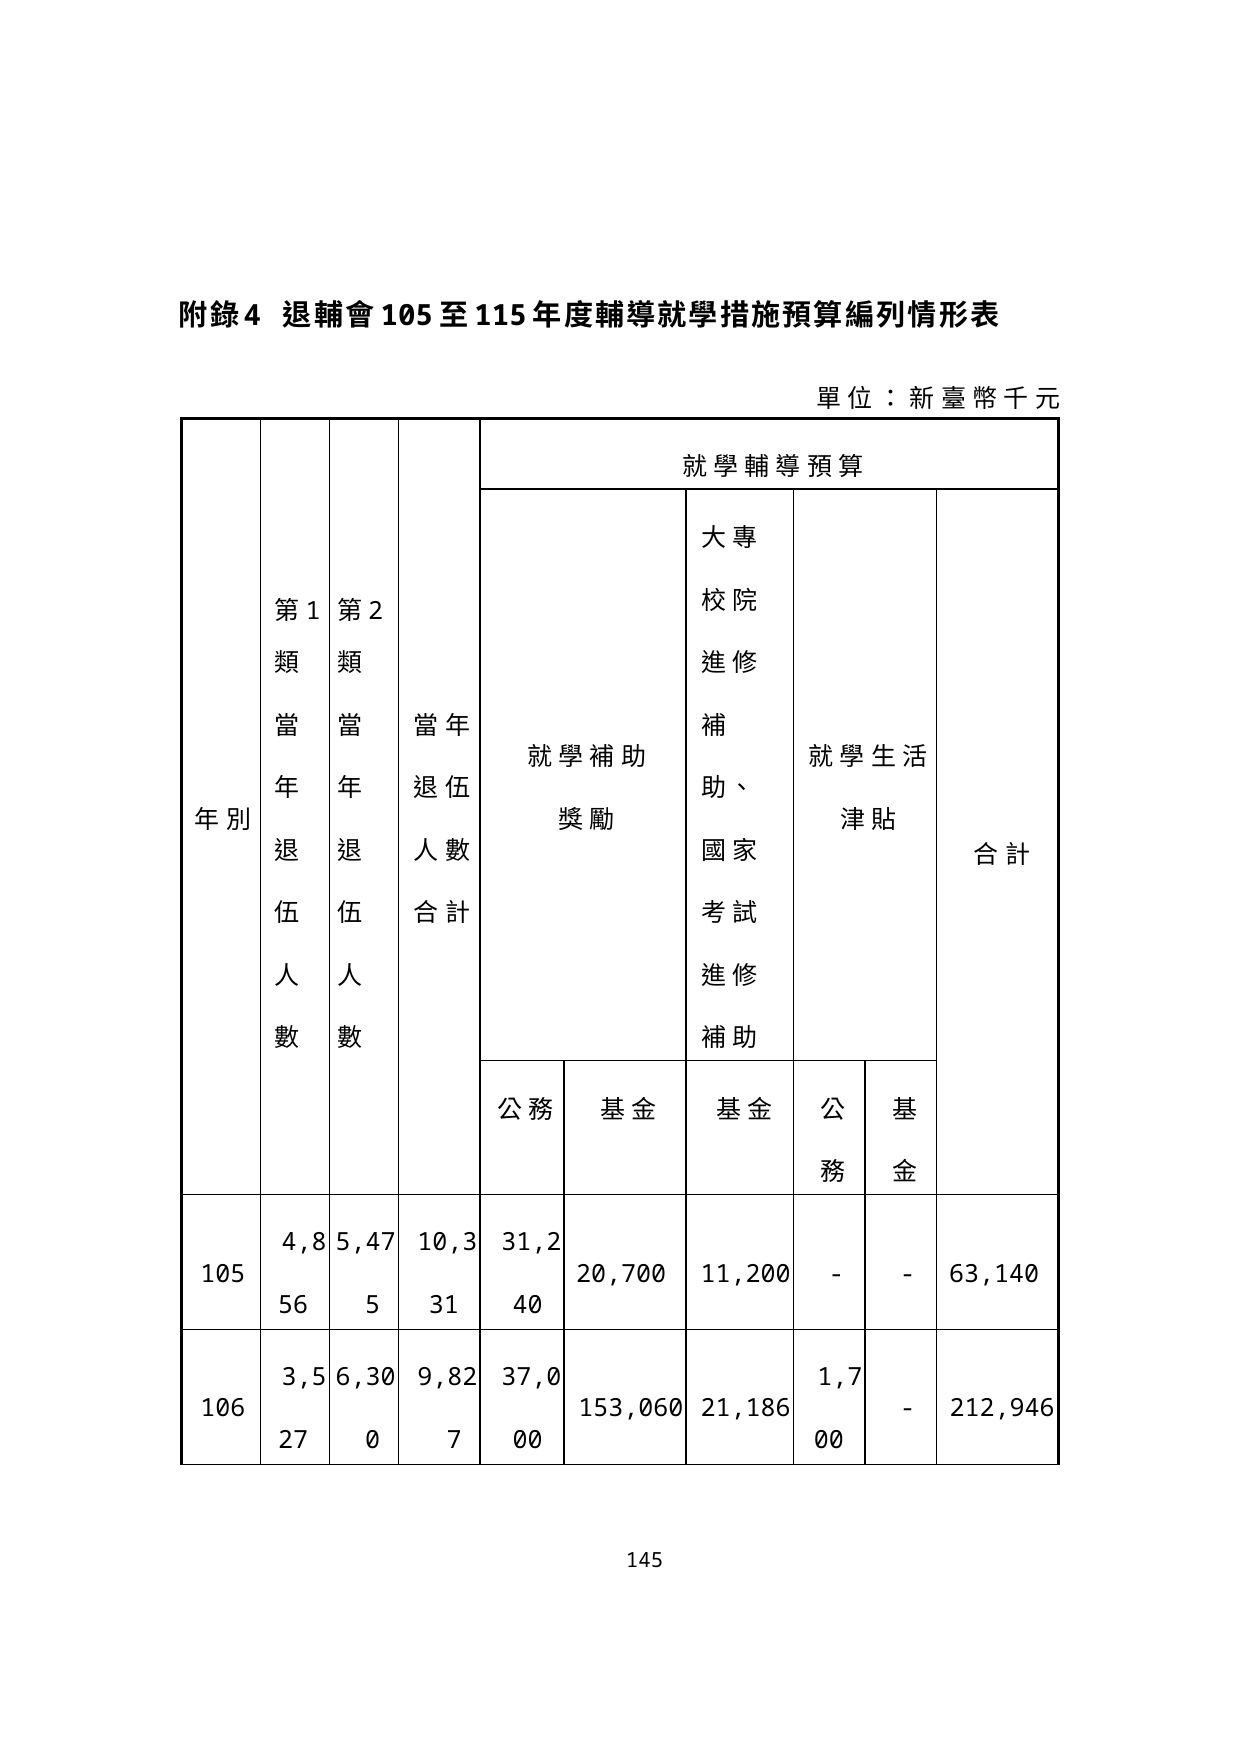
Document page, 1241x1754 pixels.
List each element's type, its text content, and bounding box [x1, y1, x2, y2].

table_header 年別 [183, 420, 260, 1194]
text 單位：新臺幣千元 [177, 354, 1063, 417]
table_cell 105 [183, 1195, 260, 1328]
table_cell 基金 [565, 1061, 685, 1194]
table_cell 就學生活 津貼 [794, 490, 936, 1060]
table_cell 21,186 [687, 1330, 793, 1463]
table_cell 4,856 [261, 1195, 329, 1328]
table_cell 合計 [937, 490, 1057, 1194]
table_header 第2類當年退伍人數 [330, 420, 398, 1194]
table_cell 公務 [794, 1061, 864, 1194]
table_cell 大專校院進修補助、國家考試進修補助 [687, 490, 793, 1060]
table_cell 5,475 [330, 1195, 398, 1328]
table_header 當年退伍人數 合計 [399, 420, 479, 1194]
table_cell 就學補助 獎勵 [481, 490, 685, 1060]
table_cell 153,060 [565, 1330, 685, 1463]
table_cell 31,240 [481, 1195, 563, 1328]
table_cell 1,700 [794, 1330, 864, 1463]
table_cell - [794, 1195, 864, 1328]
text 附錄4 退輔會105至115年度輔導就學措施預算編列情形表 [177, 229, 1063, 354]
table_cell 10,331 [399, 1195, 479, 1328]
table_cell 9,827 [399, 1330, 479, 1463]
table_cell 3,527 [261, 1330, 329, 1463]
table_cell 106 [183, 1330, 260, 1463]
table_cell 212,946 [937, 1330, 1057, 1463]
table_cell 公務 [481, 1061, 563, 1194]
table_cell - [866, 1195, 936, 1328]
table_cell 37,000 [481, 1330, 563, 1463]
table_cell 基金 [866, 1061, 936, 1194]
table_cell 基金 [687, 1061, 793, 1194]
table_cell 63,140 [937, 1195, 1057, 1328]
table_header 第1類當年退伍人數 [261, 420, 329, 1194]
table_cell 20,700 [565, 1195, 685, 1328]
table_cell 6,300 [330, 1330, 398, 1463]
table_cell 11,200 [687, 1195, 793, 1328]
table_cell - [866, 1330, 936, 1463]
table_header 就學輔導預算 [481, 420, 1057, 488]
